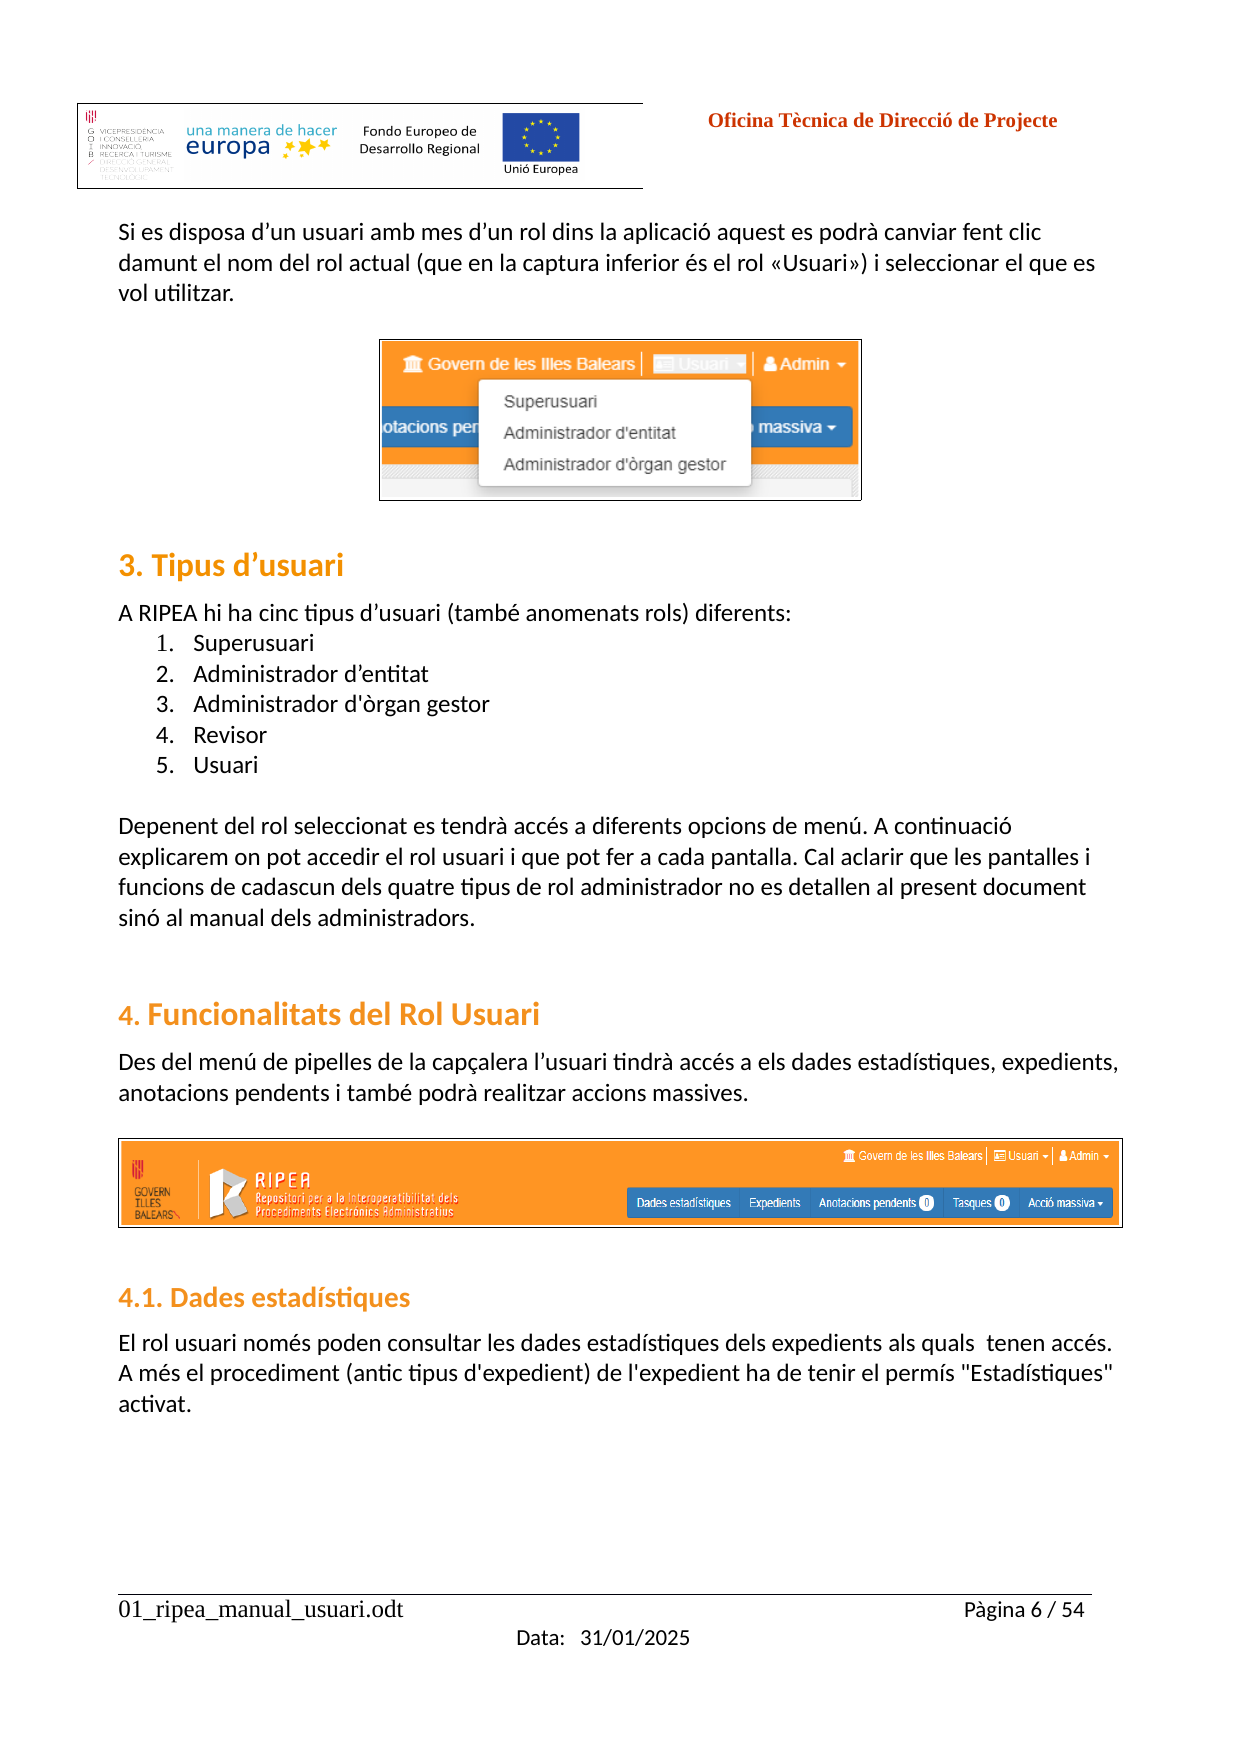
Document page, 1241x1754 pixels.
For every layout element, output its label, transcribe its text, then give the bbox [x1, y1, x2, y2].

text A RIPEA hi ha cinc tipus d’usuari (també anomenats rols) diferents: [118, 597, 1122, 627]
list Superusuari [156, 627, 1122, 658]
list Administrador d'òrgan gestor [156, 688, 1122, 719]
text El rol usuari només poden consultar les dades estadístiques dels expedients als quals tenen accés. A més el procediment (antic tipus d'expedient) de l'expedient ha de tenir el permís "Estadístiques" activat. [118, 1327, 1122, 1418]
subtitle 4.1. Dades estadístiques [118, 1279, 1122, 1314]
text Si es disposa d’un usuari amb mes d’un rol dins la aplicació aquest es podrà canviar fent clic damunt el nom del rol actual (que en la captura inferior és el rol «Usuari») i seleccionar el que es vol utilitzar. [118, 216, 1122, 308]
subtitle 3. Tipus d’usuari [118, 543, 1122, 584]
list Revisor [156, 719, 1122, 749]
text Depenent del rol seleccionat es tendrà accés a diferents opcions de menú. A continuació explicarem on pot accedir el rol usuari i que pot fer a cada pantalla. Cal aclarir que les pantalles i funcions de cadascun dels quatre tipus de rol administrador no es detallen al present document sinó al manual dels administradors. [118, 810, 1122, 932]
picture [82, 108, 178, 182]
list Usuari [156, 749, 1122, 780]
picture [381, 341, 859, 497]
picture [121, 1141, 1119, 1225]
subtitle 4. Funcionalitats del Rol Usuari [118, 993, 1122, 1034]
list Administrador d’entitat [156, 658, 1122, 688]
picture [184, 108, 585, 182]
text Des del menú de pipelles de la capçalera l’usuari tindrà accés a els dades estadístiques, expedients, anotacions pendents i també podrà realitzar accions massives. [118, 1046, 1122, 1107]
